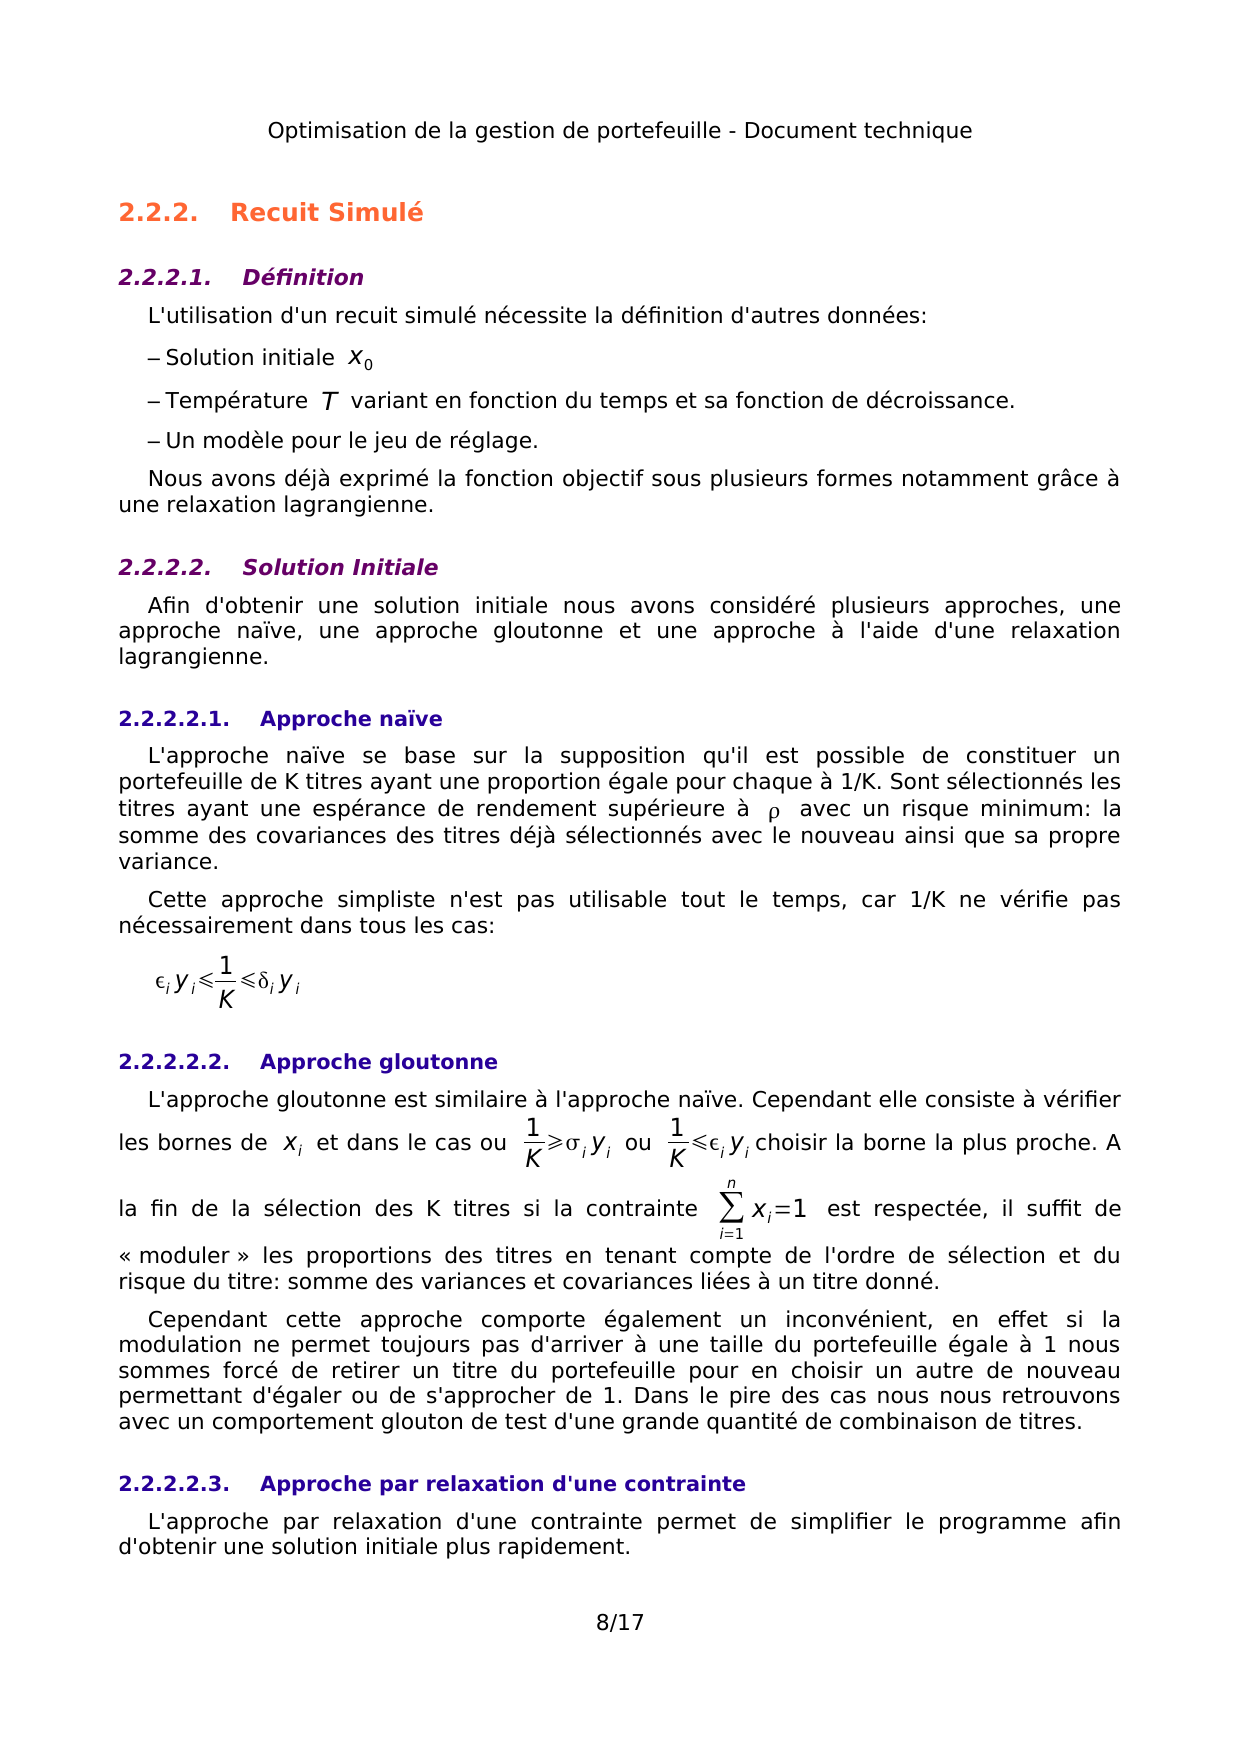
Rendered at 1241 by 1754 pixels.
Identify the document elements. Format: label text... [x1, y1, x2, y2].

subtitle Approche naïve [118, 707, 1122, 731]
subtitle Définition [118, 265, 1122, 290]
text Afin d'obtenir une solution initiale nous avons considéré plusieurs approches, une approche naïve, une approche gloutonne et une approche à l'aide d'une relaxation lagrangienne. [118, 593, 1122, 669]
text Cependant cette approche comporte également un inconvénient, en effet si la modulation ne permet toujours pas d'arriver à une taille du portefeuille égale à 1 nous sommes forcé de retirer un titre du portefeuille pour en choisir un autre de nouveau permettant d'égaler ou de s'approcher de 1. Dans le pire des cas nous nous retrouvons avec un comportement glouton de test d'une grande quantité de combinaison de titres. [118, 1307, 1122, 1434]
subtitle Approche gloutonne [118, 1050, 1122, 1074]
text Nous avons déjà exprimé la fonction objectif sous plusieurs formes notamment grâce à une relaxation lagrangienne. [118, 466, 1122, 517]
text L'utilisation d'un recuit simulé nécessite la définition d'autres données: [118, 303, 1122, 328]
subtitle Approche par relaxation d'une contrainte [118, 1472, 1122, 1496]
text Cette approche simpliste n'est pas utilisable tout le temps, car 1/K ne vérifie pas nécessairement dans tous les cas: [118, 887, 1122, 938]
subtitle Recuit Simulé [118, 198, 1122, 227]
list Température variant en fonction du temps et sa fonction de décroissance. [118, 387, 1122, 416]
text L'approche par relaxation d'une contrainte permet de simplifier le programme afin d'obtenir une solution initiale plus rapidement. [118, 1509, 1122, 1560]
text L'approche gloutonne est similaire à l'approche naïve. Cependant elle consiste à vérifier les bornes de et dans le cas ou ou choisir la borne la plus proche. A la fin de la sélection des K titres si la contrainte est respectée, il suffit de « moduler » les proportions des titres en tenant compte de l'ordre de sélection et du risque du titre: somme des variances et covariances liées à un titre donné. [118, 1087, 1122, 1294]
list Solution initiale [118, 341, 1122, 374]
subtitle Solution Initiale [118, 555, 1122, 580]
list Un modèle pour le jeu de réglage. [118, 428, 1122, 454]
text L'approche naïve se base sur la supposition qu'il est possible de constituer un portefeuille de K titres ayant une proportion égale pour chaque à 1/K. Sont sélectionnés les titres ayant une espérance de rendement supérieure à avec un risque minimum: la somme des covariances des titres déjà sélectionnés avec le nouveau ainsi que sa propre variance. [118, 743, 1122, 875]
